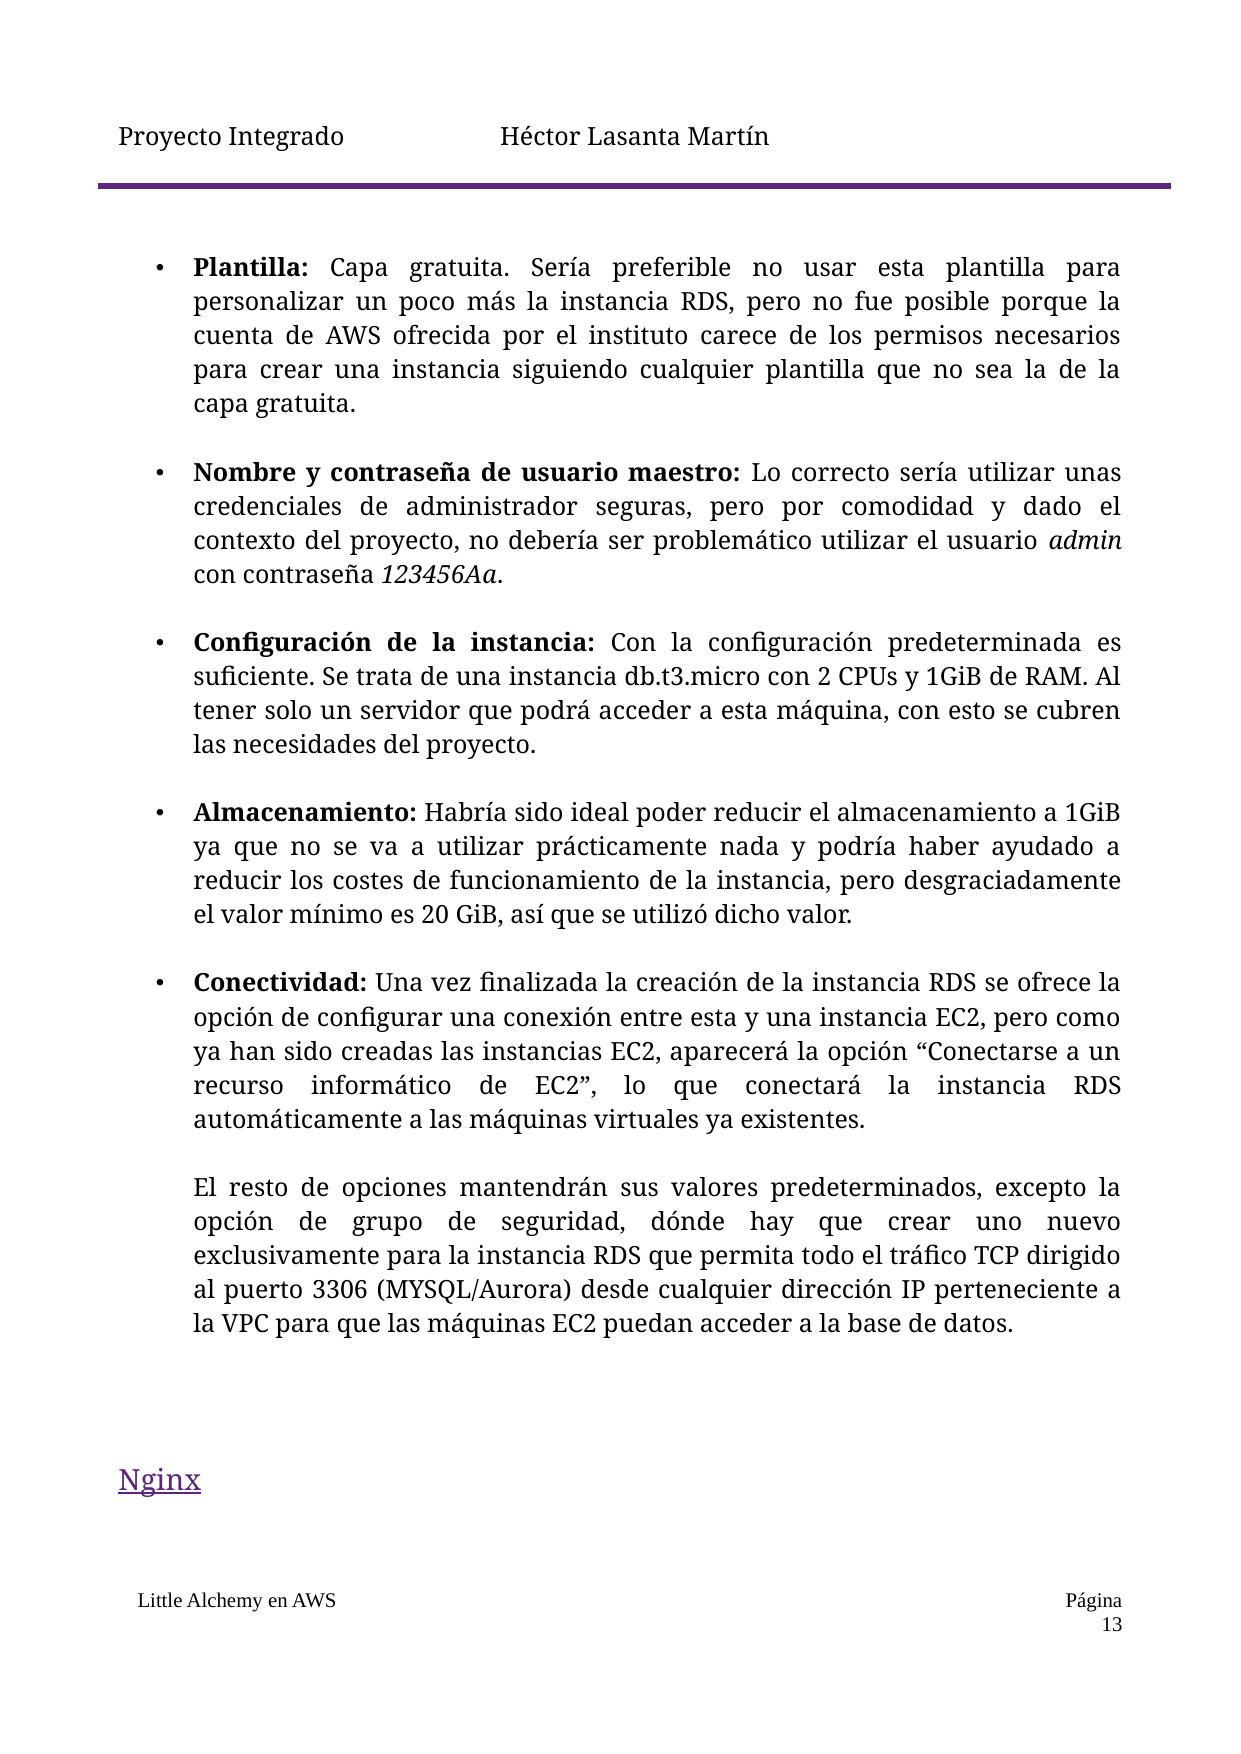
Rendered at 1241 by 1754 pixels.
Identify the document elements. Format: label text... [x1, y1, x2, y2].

list Conectividad: Una vez finalizada la creación de la instancia RDS se ofrece la opción de configurar una conexión entre esta y una instancia EC2, pero como ya han sido creadas las instancias EC2, aparecerá la opción “Conectarse a un recurso informático de EC2”, lo que conectará la instancia RDS automáticamente a las máquinas virtuales ya existentes. [156, 965, 1122, 1135]
list El resto de opciones mantendrán sus valores predeterminados, excepto la opción de grupo de seguridad, dónde hay que crear uno nuevo exclusivamente para la instancia RDS que permita todo el tráfico TCP dirigido al puerto 3306 (MYSQL/Aurora) desde cualquier dirección IP perteneciente a la VPC para que las máquinas EC2 puedan acceder a la base de datos. [156, 1169, 1122, 1340]
list Plantilla: Capa gratuita. Sería preferible no usar esta plantilla para personalizar un poco más la instancia RDS, pero no fue posible porque la cuenta de AWS ofrecida por el instituto carece de los permisos necesarios para crear una instancia siguiendo cualquier plantilla que no sea la de la capa gratuita. [156, 250, 1122, 420]
list Configuración de la instancia: Con la configuración predeterminada es suficiente. Se trata de una instancia db.t3.micro con 2 CPUs y 1GiB de RAM. Al tener solo un servidor que podrá acceder a esta máquina, con esto se cubren las necesidades del proyecto. [156, 624, 1122, 761]
list Almacenamiento: Habría sido ideal poder reducir el almacenamiento a 1GiB ya que no se va a utilizar prácticamente nada y podría haber ayudado a reducir los costes de funcionamiento de la instancia, pero desgraciadamente el valor mínimo es 20 GiB, así que se utilizó dicho valor. [156, 795, 1122, 931]
list Nombre y contraseña de usuario maestro: Lo correcto sería utilizar unas credenciales de administrador seguras, pero por comodidad y dado el contexto del proyecto, no debería ser problemático utilizar el usuario admin con contraseña 123456Aa. [156, 454, 1122, 590]
text Nginx [118, 1459, 1122, 1498]
